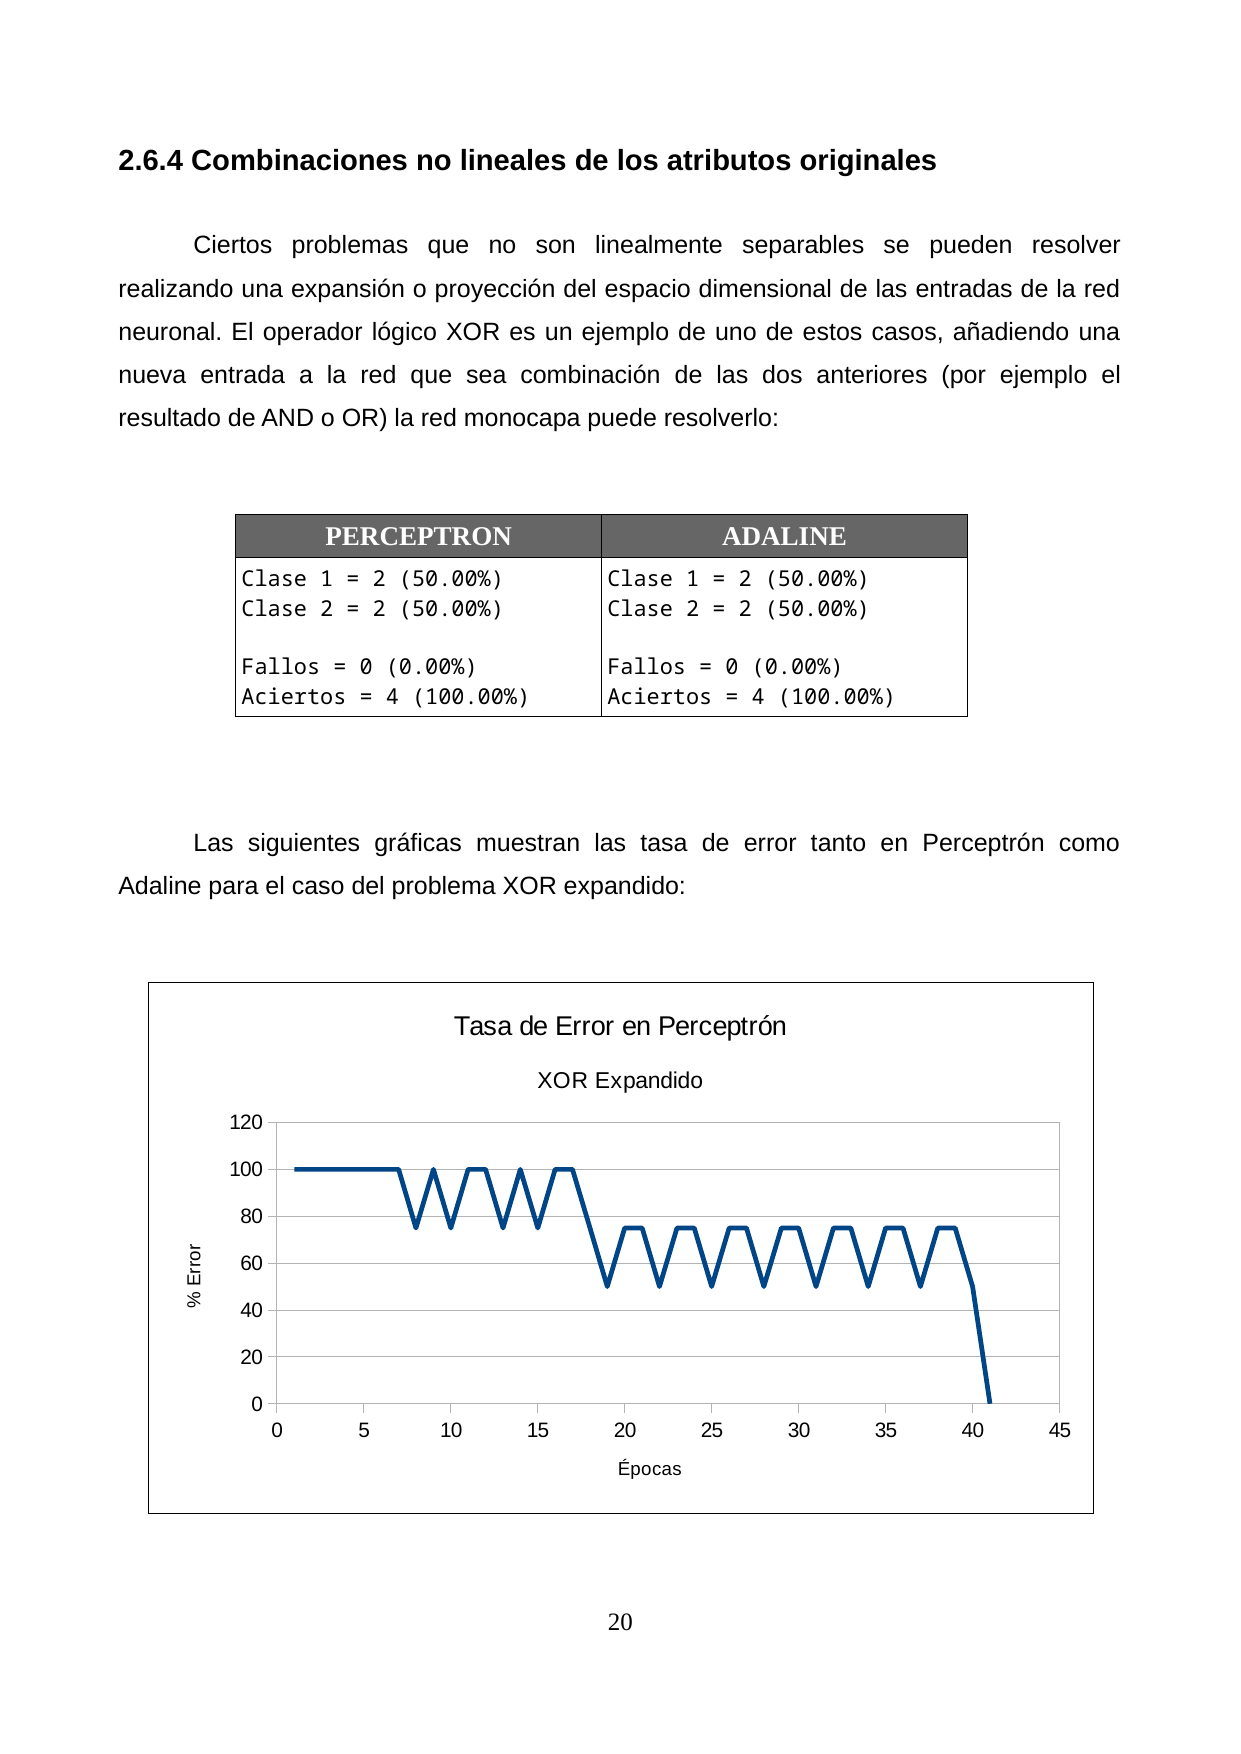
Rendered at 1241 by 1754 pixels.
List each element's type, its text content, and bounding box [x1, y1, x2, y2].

table_cell Clase 1 = 2 (50.00%) Clase 2 = 2 (50.00%) Fallos = 0 (0.00%) Aciertos = 4 (100.00%) [236, 558, 601, 716]
table_header ADALINE [602, 515, 967, 557]
text Ciertos problemas que no son linealmente separables se pueden resolver realizando una expansión o proyección del espacio dimensional de las entradas de la red neuronal. El operador lógico XOR es un ejemplo de uno de estos casos, añadiendo una nueva entrada a la red que sea combinación de las dos anteriores (por ejemplo el resultado de AND o OR) la red monocapa puede resolverlo: [118, 230, 1122, 432]
table_header PERCEPTRON [236, 515, 601, 557]
text Las siguientes gráficas muestran las tasa de error tanto en Perceptrón como Adaline para el caso del problema XOR expandido: [118, 828, 1122, 899]
subtitle 2.6.4 Combinaciones no lineales de los atributos originales [118, 143, 1122, 177]
table_cell Clase 1 = 2 (50.00%) Clase 2 = 2 (50.00%) Fallos = 0 (0.00%) Aciertos = 4 (100.00%) [602, 558, 967, 716]
